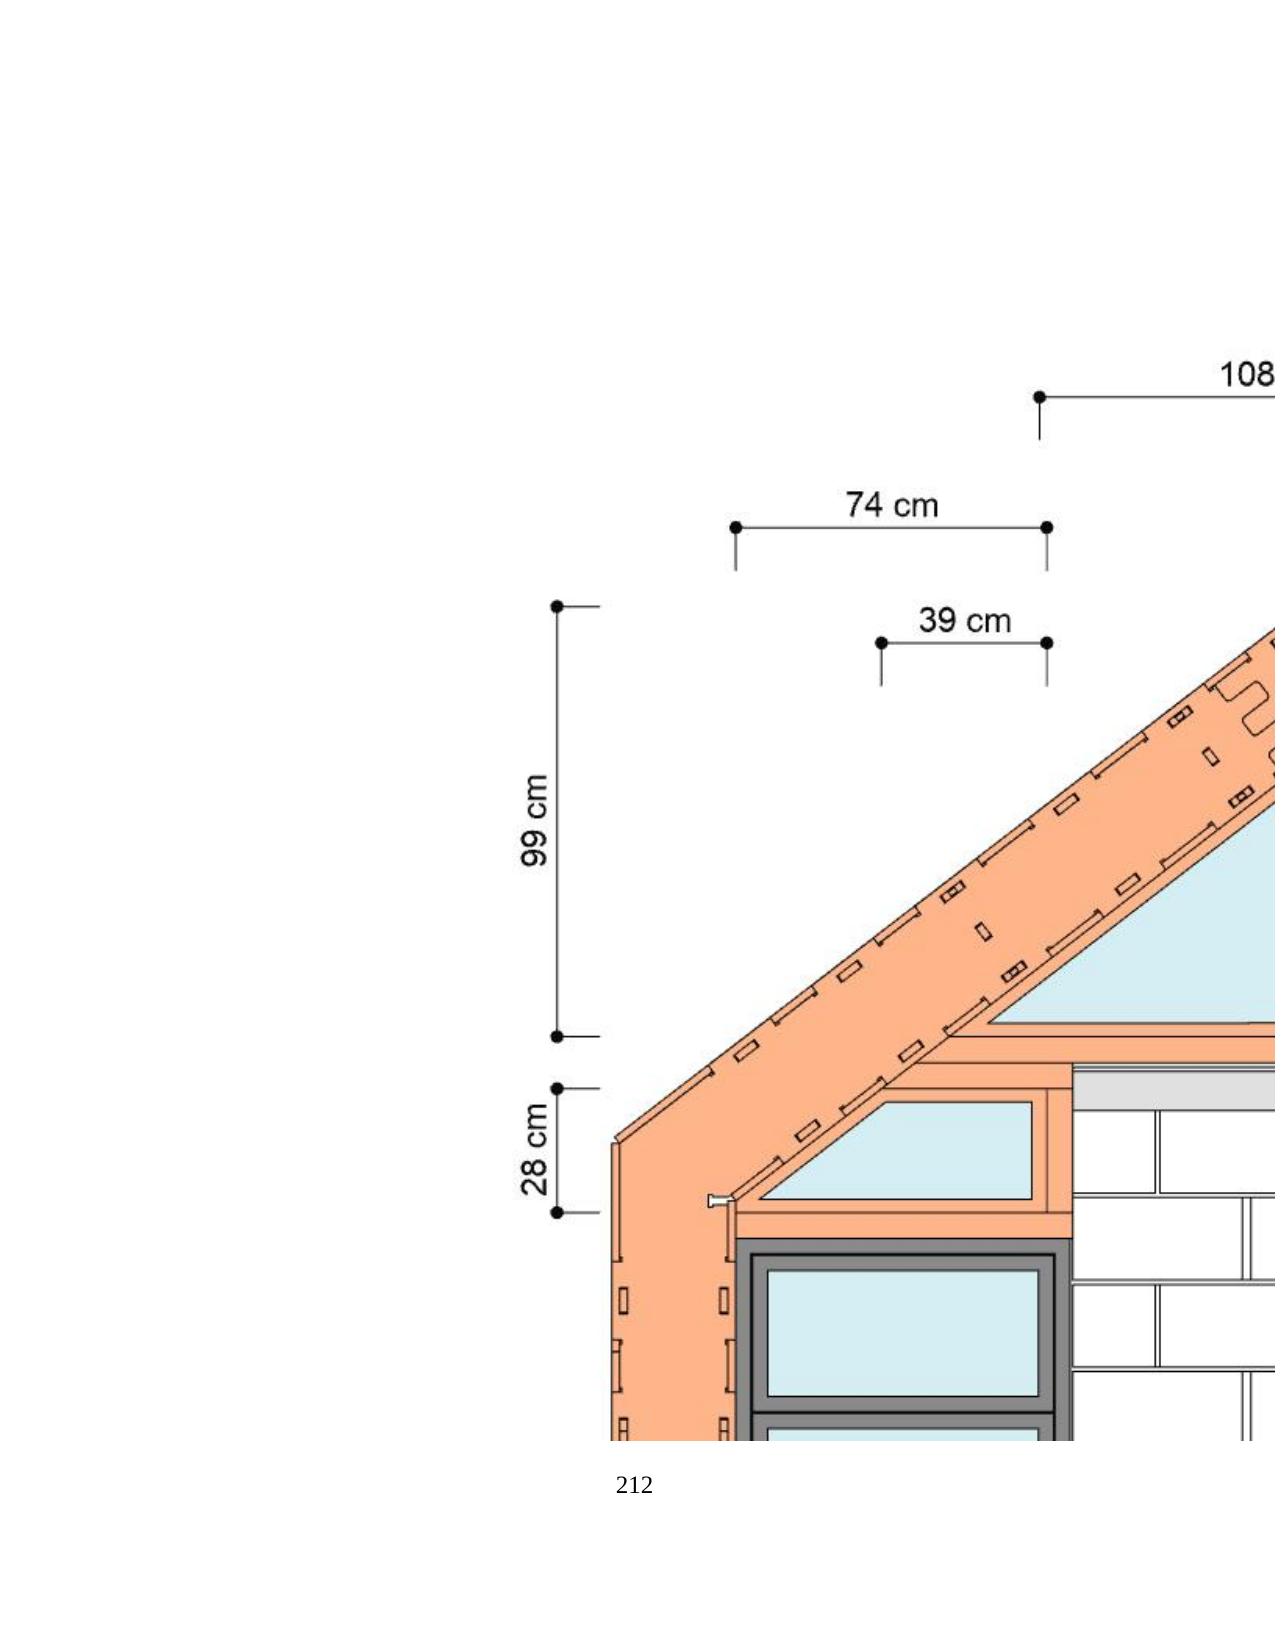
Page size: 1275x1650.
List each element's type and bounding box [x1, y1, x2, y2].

picture [150, 150, 1275, 1441]
